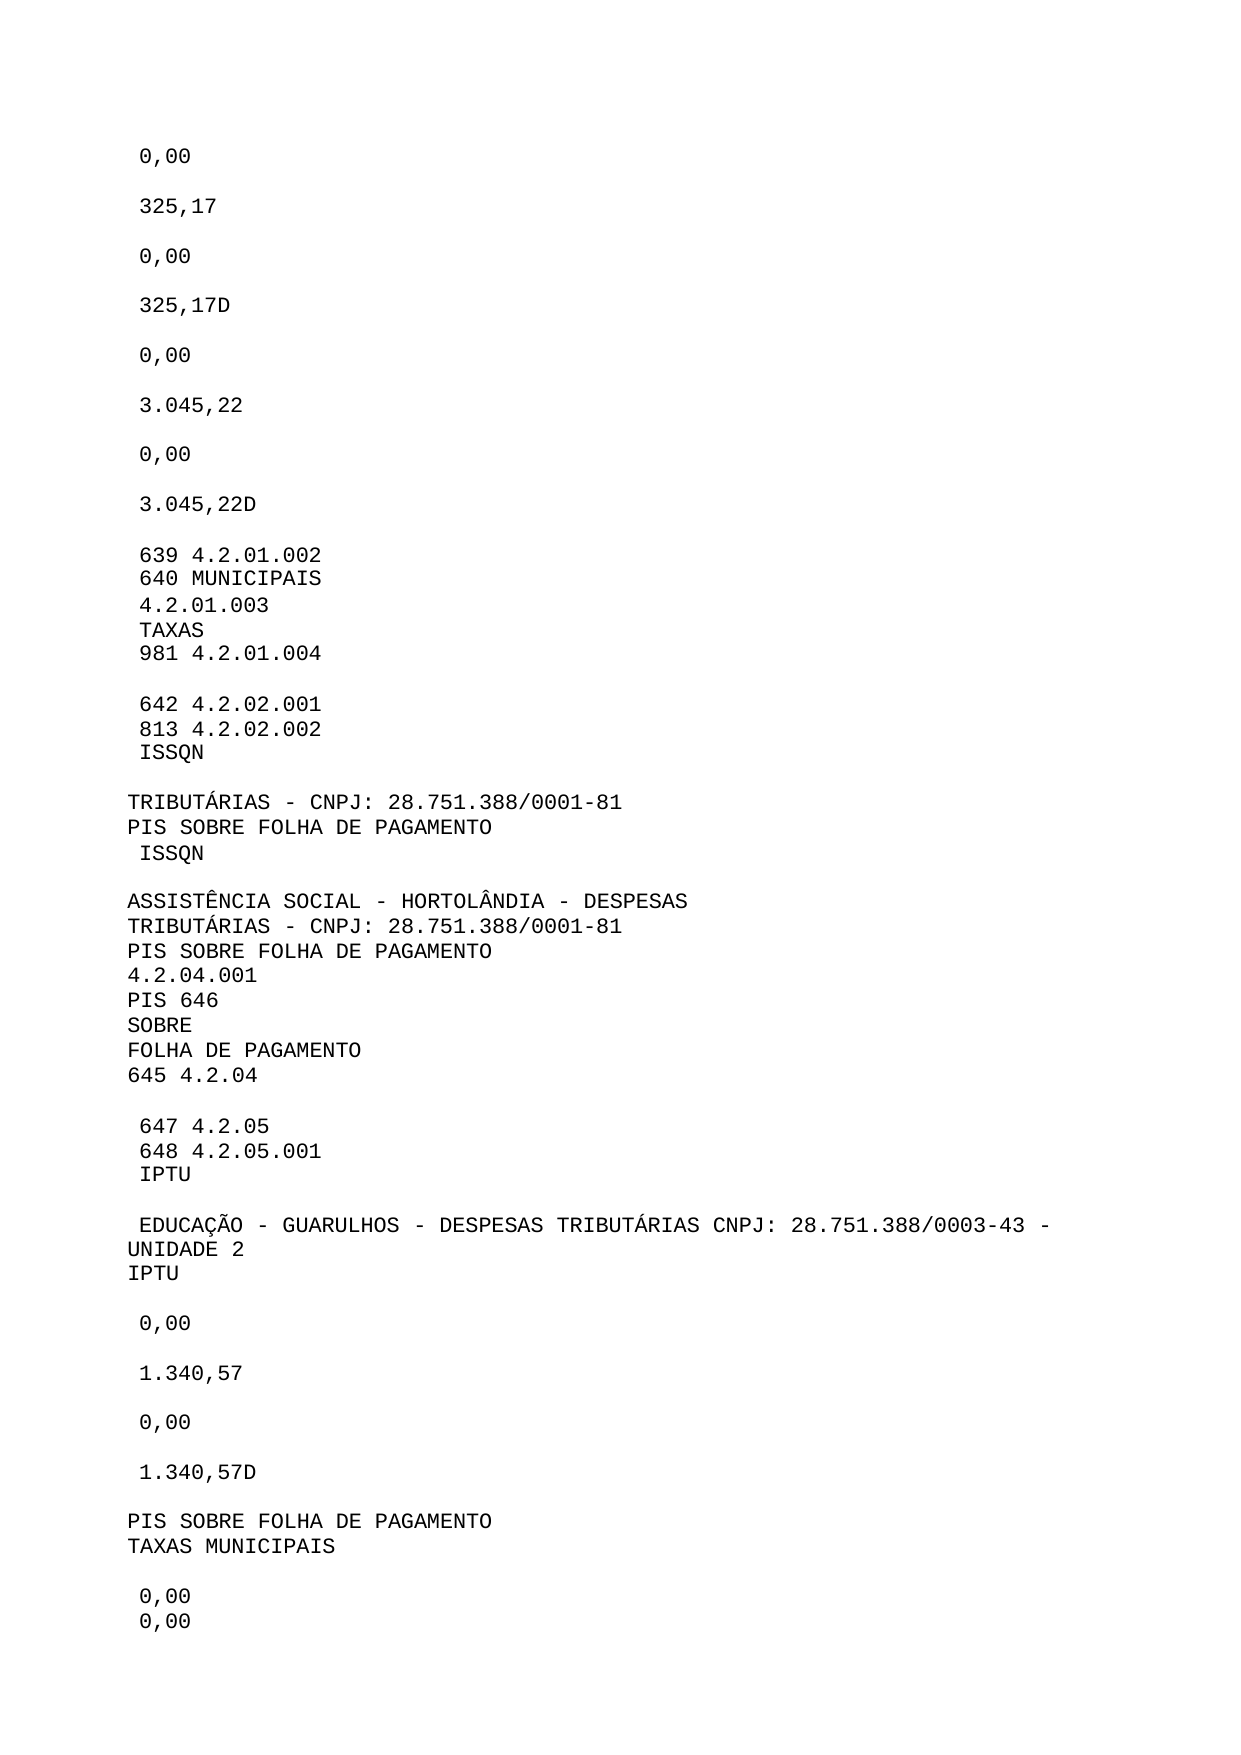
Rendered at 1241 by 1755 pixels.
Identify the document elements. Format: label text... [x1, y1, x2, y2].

text 3.045,22 [139, 394, 1070, 419]
text 639 4.2.01.002 [139, 543, 1070, 567]
text 0,00 [139, 1312, 1070, 1337]
text EDUCAÇÃO - GUARULHOS - DESPESAS TRIBUTÁRIAS CNPJ: 28.751.388/0003-43 - [139, 1213, 1070, 1238]
text 0,00 [139, 146, 1070, 170]
text IPTU [139, 1163, 1070, 1188]
text ISSQN [139, 741, 1070, 766]
text 647 4.2.05 [139, 1113, 1070, 1138]
text 4.2.01.003 [139, 592, 1070, 617]
text 642 4.2.02.001 [139, 692, 1070, 716]
text 0,00 [139, 443, 1070, 468]
text 0,00 [139, 1585, 1070, 1610]
text 0,00 [139, 1411, 1070, 1436]
text PIS SOBRE FOLHA DE PAGAMENTO TAXAS MUNICIPAIS [127, 1511, 567, 1560]
text 325,17D [139, 294, 1070, 319]
text 0,00 [139, 344, 1070, 369]
text 325,17 [139, 195, 1070, 220]
text 1.340,57D [139, 1461, 1070, 1486]
text 648 4.2.05.001 [139, 1138, 1070, 1163]
text 813 4.2.02.002 [139, 716, 1070, 741]
text FOLHA DE PAGAMENTO 645 4.2.04 [127, 1039, 389, 1089]
text 3.045,22D [139, 493, 1070, 518]
text TRIBUTÁRIAS - CNPJ: 28.751.388/0001-81 PIS SOBRE FOLHA DE PAGAMENTO [127, 791, 672, 841]
text UNIDADE 2 IPTU [127, 1238, 294, 1287]
text PIS 646 SOBRE [127, 989, 294, 1039]
text 640 MUNICIPAIS [139, 567, 1070, 592]
text 1.340,57 [139, 1362, 1070, 1386]
text ISSQN [139, 841, 1070, 865]
text TAXAS [139, 617, 1070, 642]
text PIS SOBRE FOLHA DE PAGAMENTO 4.2.04.001 [127, 940, 567, 989]
text 981 4.2.01.004 [139, 642, 1070, 667]
text 0,00 [139, 245, 1070, 270]
text 0,00 [139, 1610, 1070, 1635]
text ASSISTÊNCIA SOCIAL - HORTOLÂNDIA - DESPESAS TRIBUTÁRIAS - CNPJ: 28.751.388/0001-81 [127, 890, 841, 940]
